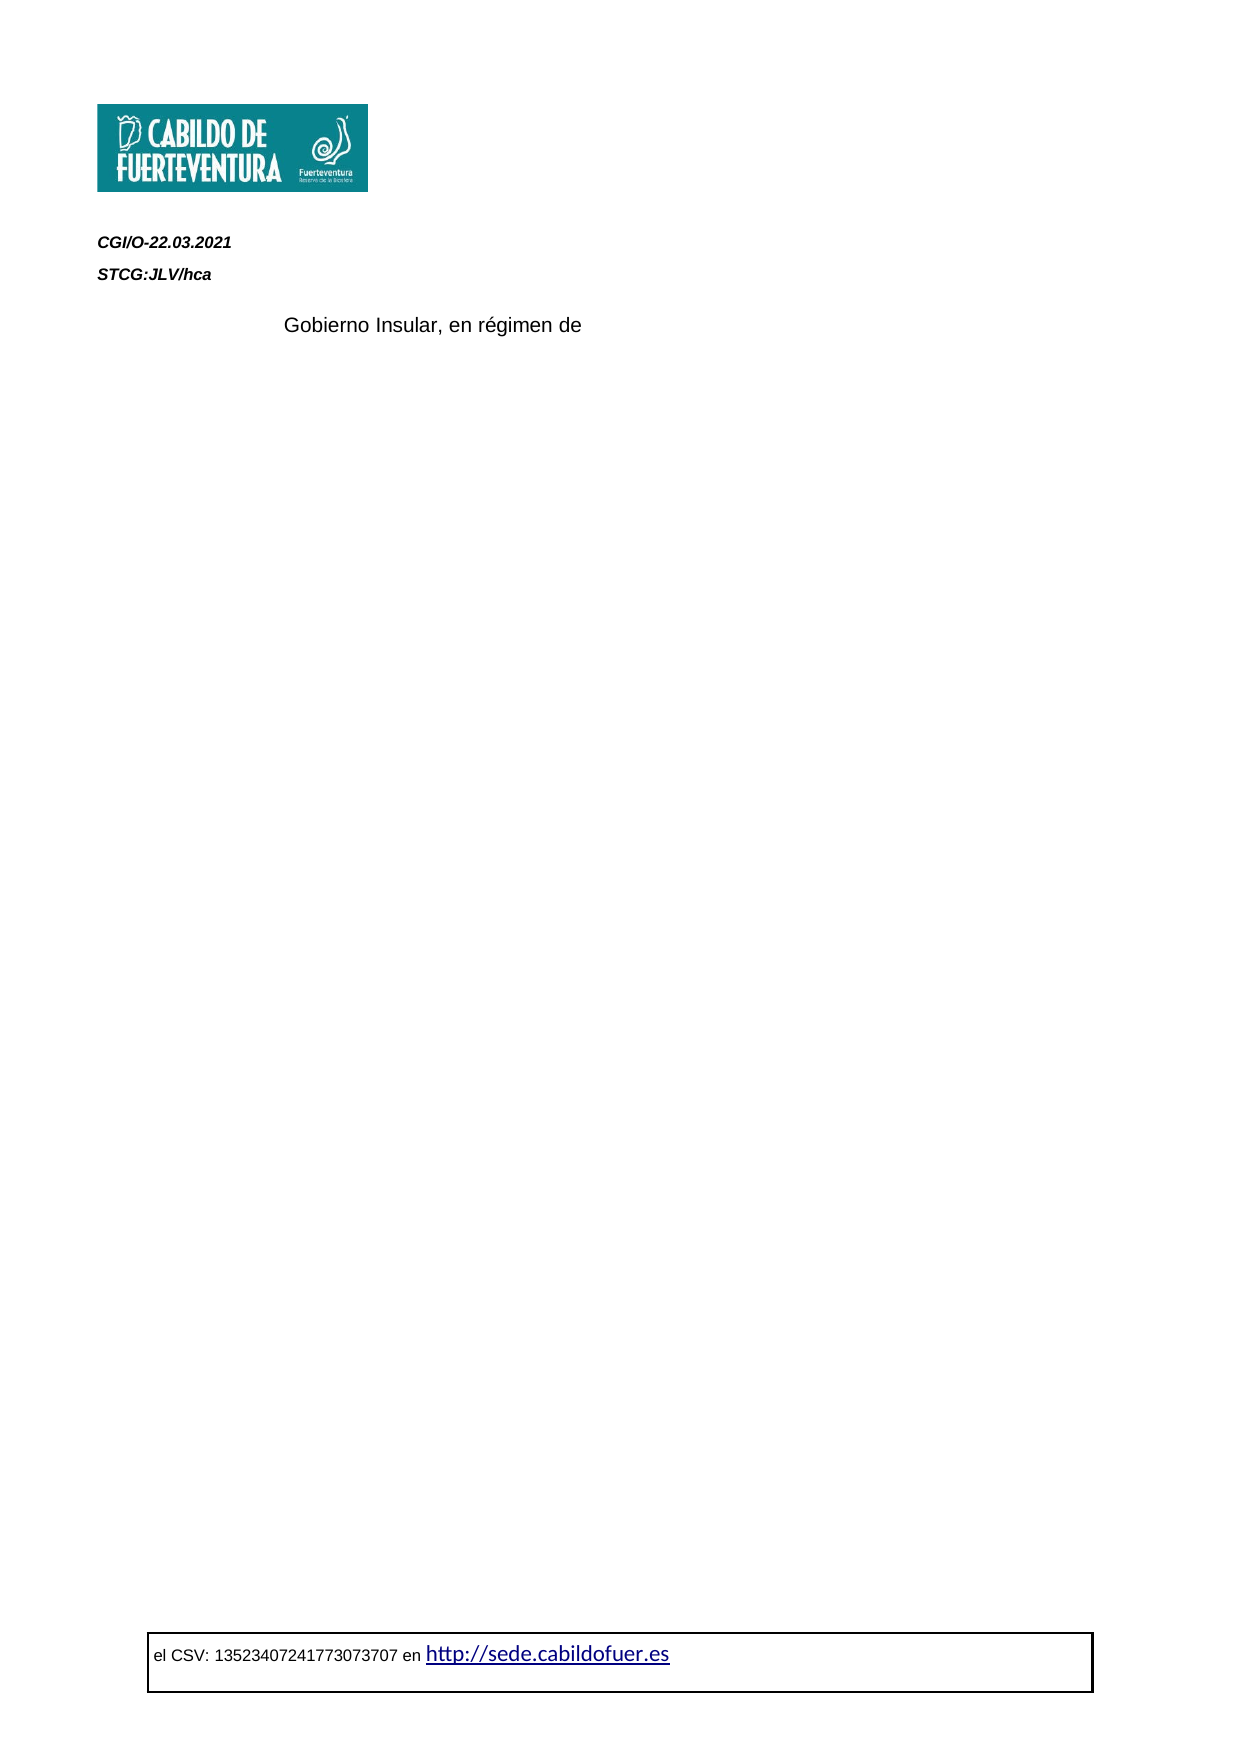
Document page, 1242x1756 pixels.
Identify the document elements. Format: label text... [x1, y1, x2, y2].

list Gobierno Insular, en régimen de [210, 313, 1062, 337]
